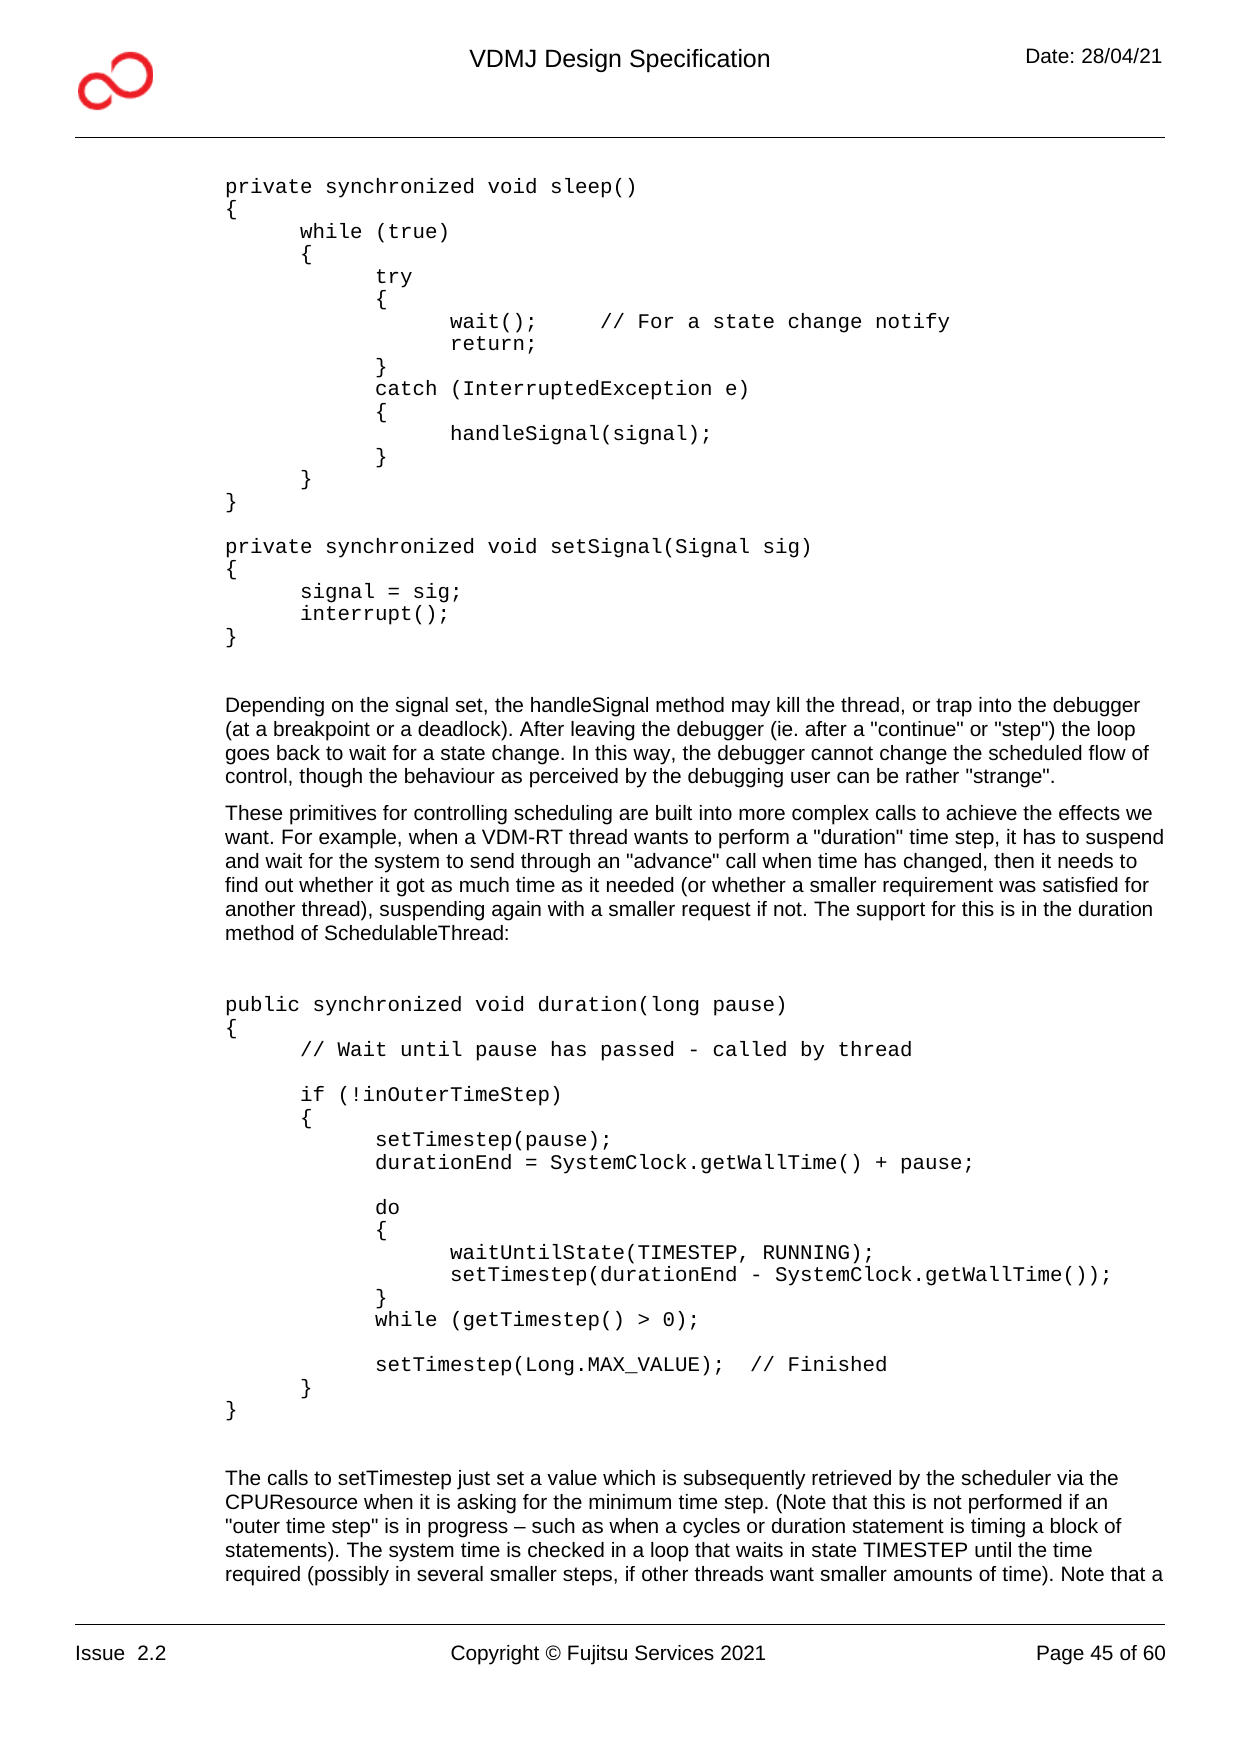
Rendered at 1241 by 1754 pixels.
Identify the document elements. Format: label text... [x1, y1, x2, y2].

text return; [225, 333, 1165, 355]
text waitUntilState(TIMESTEP, RUNNING); [225, 1241, 1165, 1264]
text // Wait until pause has passed - called by thread [225, 1039, 1165, 1061]
text private synchronized void sleep() [225, 175, 1165, 198]
text public synchronized void duration(long pause) [225, 994, 1165, 1016]
text { [225, 1219, 1165, 1241]
text } [225, 445, 1165, 468]
text } [225, 490, 1165, 513]
text { [225, 558, 1165, 580]
text if (!inOuterTimeStep) [225, 1084, 1165, 1106]
text { [225, 288, 1165, 310]
text signal = sig; [225, 580, 1165, 603]
text setTimestep(durationEnd - SystemClock.getWallTime()); [225, 1264, 1165, 1286]
text setTimestep(pause); [225, 1129, 1165, 1151]
text { [225, 198, 1165, 220]
text Depending on the signal set, the handleSignal method may kill the thread, or trap into the debugger (at a breakpoint or a deadlock). After leaving the debugger (ie. after a "continue" or "step") the loop goes back to wait for a state change. In this way, the debugger cannot change the scheduled flow of control, though the behaviour as perceived by the debugging user can be rather "strange". [225, 693, 1165, 789]
text handleSignal(signal); [225, 423, 1165, 445]
text } [225, 1286, 1165, 1309]
text { [225, 1016, 1165, 1039]
text while (true) [225, 220, 1165, 243]
text } [225, 468, 1165, 490]
picture [78, 44, 153, 120]
text { [225, 243, 1165, 265]
text do [225, 1196, 1165, 1219]
text { [225, 400, 1165, 423]
text try [225, 265, 1165, 288]
text wait(); // For a state change notify [225, 310, 1165, 333]
text interrupt(); [225, 603, 1165, 625]
text durationEnd = SystemClock.getWallTime() + pause; [225, 1151, 1165, 1174]
text while (getTimestep() > 0); [225, 1309, 1165, 1331]
text } [225, 1376, 1165, 1399]
text private synchronized void setSignal(Signal sig) [225, 535, 1165, 558]
text The calls to setTimestep just set a value which is subsequently retrieved by the scheduler via the CPUResource when it is asking for the minimum time step. (Note that this is not performed if an "outer time step" is in progress – such as when a cycles or duration statement is timing a block of statements). The system time is checked in a loop that waits in state TIMESTEP until the time required (possibly in several smaller steps, if other threads want smaller amounts of time). Note that a [225, 1466, 1165, 1586]
text These primitives for controlling scheduling are built into more complex calls to achieve the effects we want. For example, when a VDM-RT thread wants to perform a "duration" time step, it has to suspend and wait for the system to send through an "advance" call when time has changed, then it needs to find out whether it got as much time as it needed (or whether a smaller requirement was satisfied for another thread), suspending again with a smaller request if not. The support for this is in the duration method of SchedulableThread: [225, 801, 1165, 945]
text } [225, 1399, 1165, 1421]
text } [225, 355, 1165, 378]
text setTimestep(Long.MAX_VALUE); // Finished [225, 1354, 1165, 1376]
text catch (InterruptedException e) [225, 378, 1165, 400]
text { [225, 1106, 1165, 1129]
text } [225, 625, 1165, 648]
